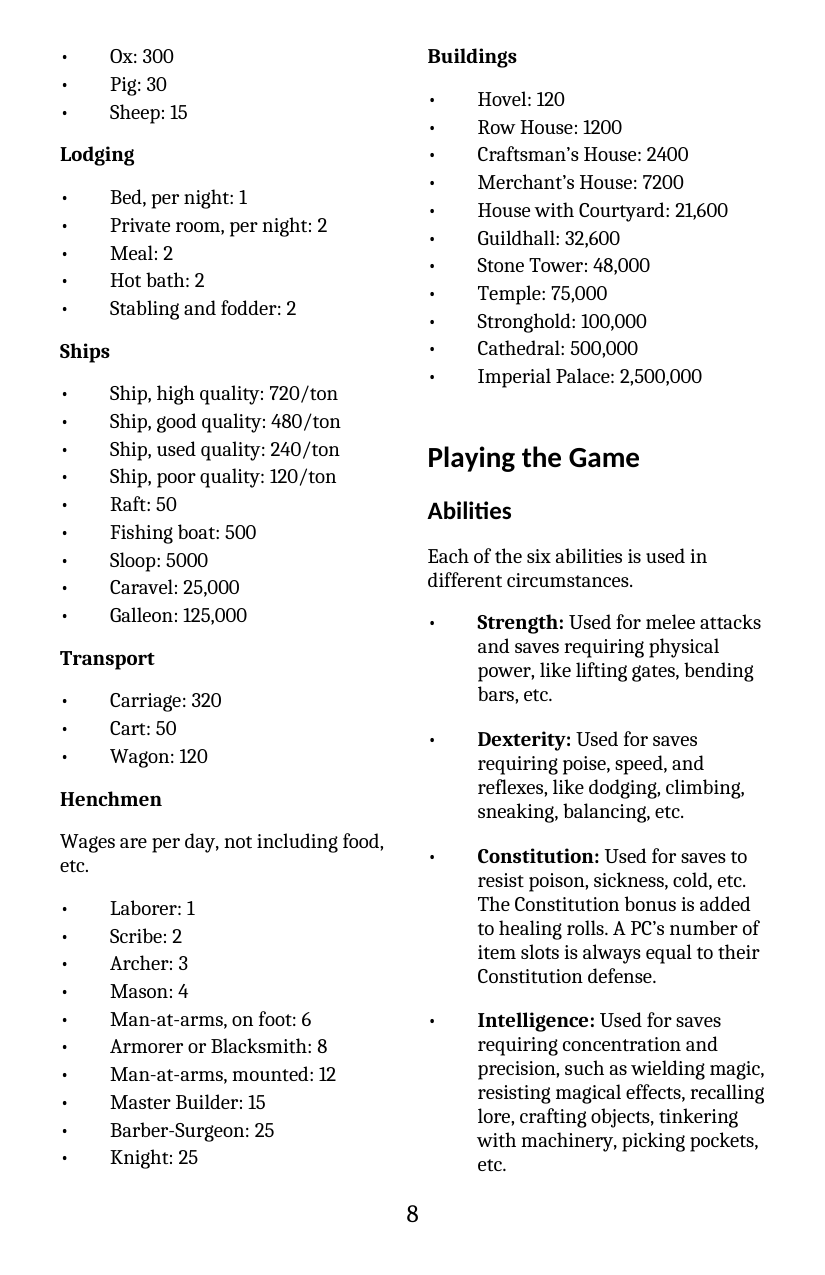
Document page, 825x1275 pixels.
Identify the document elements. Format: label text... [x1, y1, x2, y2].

list Stronghold: 100,000 [427, 309, 765, 333]
list Temple: 75,000 [427, 282, 765, 306]
list Carriage: 320 [60, 689, 397, 713]
list Row House: 1200 [427, 115, 765, 139]
list Fishing boat: 500 [60, 521, 397, 544]
list Laborer: 1 [60, 897, 397, 921]
list Archer: 3 [60, 952, 397, 976]
list Ship, poor quality: 120/ton [60, 465, 397, 489]
list Cart: 50 [60, 717, 397, 741]
subtitle Playing the Game [427, 439, 765, 474]
list Caravel: 25,000 [60, 576, 397, 600]
list Ship, used quality: 240/ton [60, 437, 397, 461]
list Pig: 30 [60, 73, 397, 97]
list House with Courtyard: 21,600 [427, 198, 765, 222]
list Intelligence: Used for saves requiring concentration and precision, such as wielding magic, resisting magical effects, recalling lore, crafting objects, tinkering with machinery, picking pockets, etc. [427, 1009, 765, 1177]
list Sloop: 5000 [60, 548, 397, 572]
text Henchmen [60, 787, 397, 811]
list Imperial Palace: 2,500,000 [427, 365, 765, 389]
text Buildings [427, 45, 765, 69]
list Master Builder: 15 [60, 1091, 397, 1114]
list Mason: 4 [60, 980, 397, 1004]
list Ship, high quality: 720/ton [60, 382, 397, 406]
list Knight: 25 [60, 1146, 397, 1170]
list Cathedral: 500,000 [427, 337, 765, 361]
subtitle Abilities [427, 495, 765, 526]
list Hovel: 120 [427, 88, 765, 112]
list Armorer or Blacksmith: 8 [60, 1035, 397, 1059]
list Dexterity: Used for saves requiring poise, speed, and reflexes, like dodging, climbing, sneaking, balancing, etc. [427, 728, 765, 824]
text Lodging [60, 143, 397, 167]
list Sheep: 15 [60, 100, 397, 124]
list Ox: 300 [60, 45, 397, 69]
list Constitution: Used for saves to resist poison, sickness, cold, etc. The Constitution bonus is added to healing rolls. A PC’s number of item slots is always equal to their Constitution defense. [427, 844, 765, 988]
list Scribe: 2 [60, 924, 397, 948]
list Stone Tower: 48,000 [427, 254, 765, 278]
list Wagon: 120 [60, 744, 397, 768]
list Guildhall: 32,600 [427, 226, 765, 250]
text Each of the six abilities is used in different circumstances. [427, 544, 765, 592]
list Hot bath: 2 [60, 269, 397, 293]
list Meal: 2 [60, 241, 397, 265]
list Barber-Surgeon: 25 [60, 1118, 397, 1142]
text Ships [60, 339, 397, 363]
list Bed, per night: 1 [60, 186, 397, 210]
list Galleon: 125,000 [60, 604, 397, 628]
list Man-at-arms, on foot: 6 [60, 1007, 397, 1031]
list Raft: 50 [60, 493, 397, 517]
list Craftsman’s House: 2400 [427, 143, 765, 167]
text Wages are per day, not including food, etc. [60, 830, 397, 878]
list Ship, good quality: 480/ton [60, 410, 397, 434]
list Private room, per night: 2 [60, 213, 397, 237]
list Man-at-arms, mounted: 12 [60, 1063, 397, 1087]
list Strength: Used for melee attacks and saves requiring physical power, like lifting gates, bending bars, etc. [427, 611, 765, 707]
list Stabling and fodder: 2 [60, 297, 397, 321]
list Merchant’s House: 7200 [427, 171, 765, 195]
text Transport [60, 646, 397, 670]
